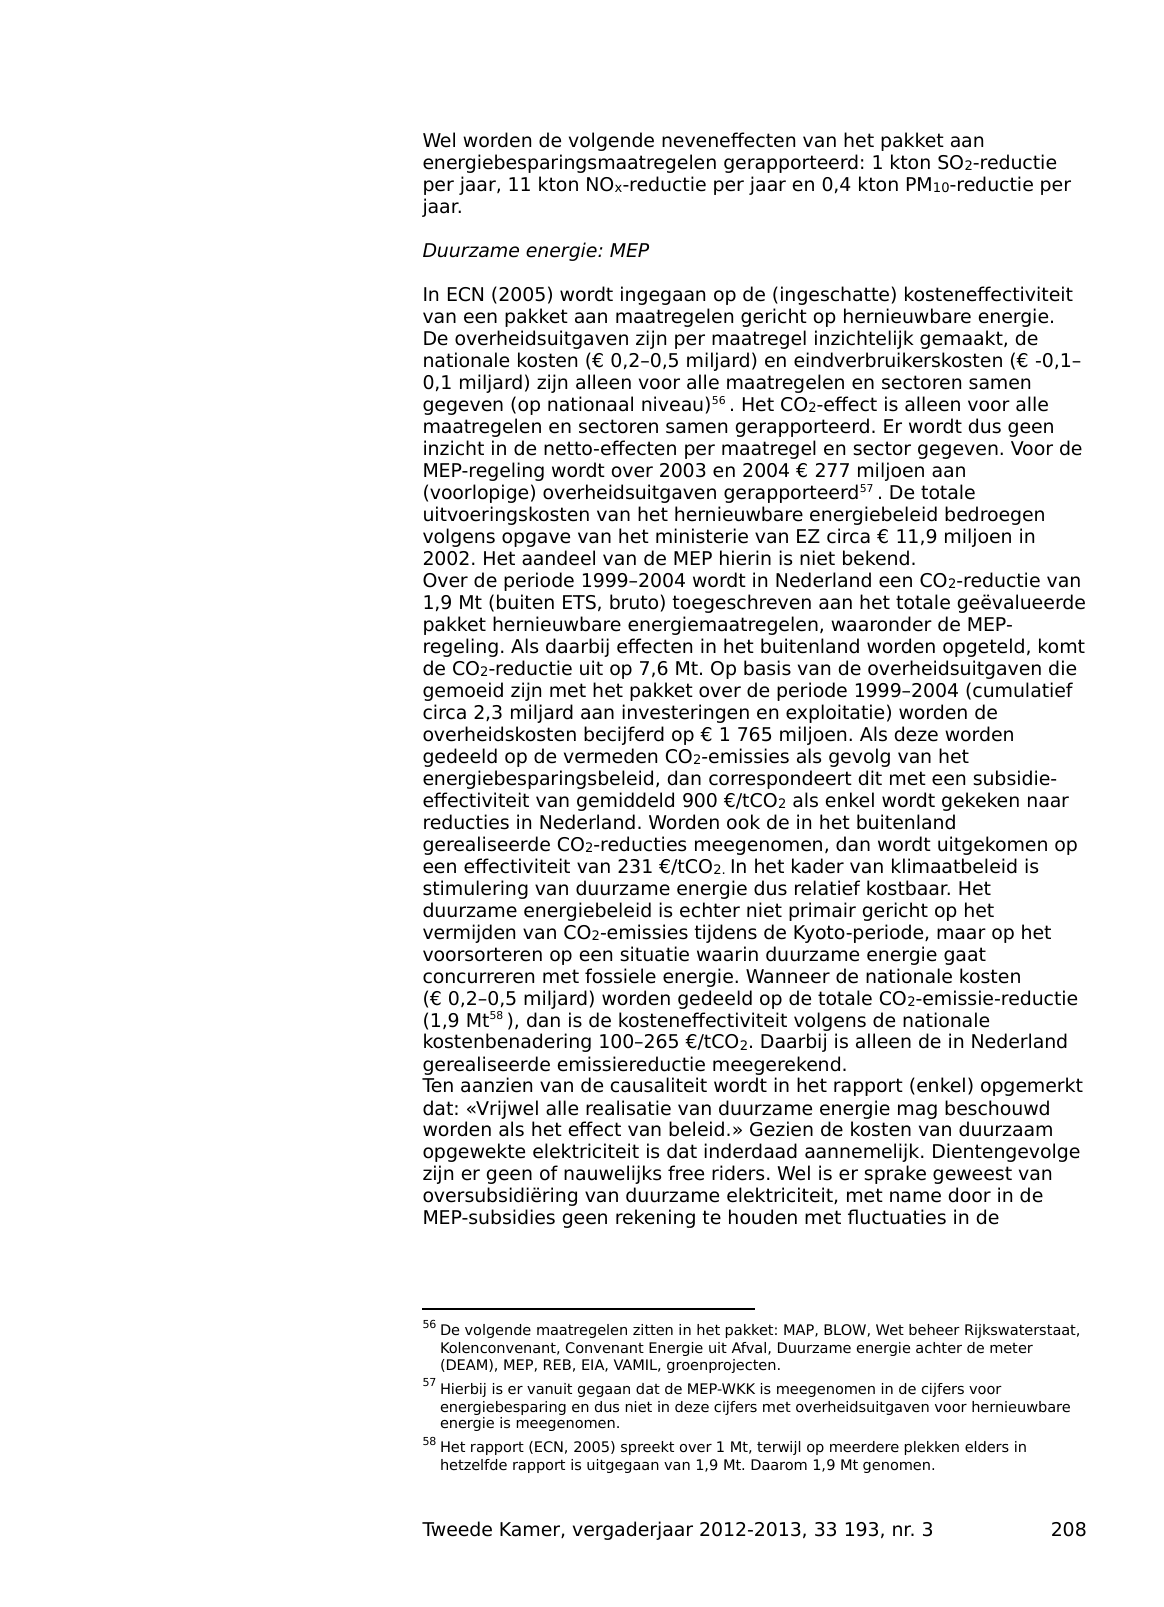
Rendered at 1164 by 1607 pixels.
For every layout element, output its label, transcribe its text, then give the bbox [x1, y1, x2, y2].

subtitle Duurzame energie: MEP [422, 240, 1087, 262]
text Het rapport (ECN, 2005) spreekt over 1 Mt, terwijl op meerdere plekken elders in hetzelfde rapport is uitgegaan van 1,9 Mt. Daarom 1,9 Mt genomen. [422, 1435, 1087, 1474]
text Hierbij is er vanuit gegaan dat de MEP-WKK is meegenomen in de cijfers voor energiebesparing en dus niet in deze cijfers met overheidsuitgaven voor hernieuwbare energie is meegenomen. [422, 1377, 1087, 1432]
text De volgende maatregelen zitten in het pakket: MAP, BLOW, Wet beheer Rijkswaterstaat, Kolenconvenant, Convenant Energie uit Afval, Duurzame energie achter de meter (DEAM), MEP, REB, EIA, VAMIL, groenprojecten. [422, 1318, 1087, 1374]
text In ECN (2005) wordt ingegaan op de (ingeschatte) kosteneffectiviteit van een pakket aan maatregelen gericht op hernieuwbare energie. De overheidsuitgaven zijn per maatregel inzichtelijk gemaakt, de nationale kosten (€ 0,2–0,5 miljard) en eindverbruikerskosten (€ -0,1–0,1 miljard) zijn alleen voor alle maatregelen en sectoren samen gegeven (op nationaal niveau). Het CO2-effect is alleen voor alle maatregelen en sectoren samen gerapporteerd. Er wordt dus geen inzicht in de netto-effecten per maatregel en sector gegeven. Voor de MEP-regeling wordt over 2003 en 2004 € 277 miljoen aan (voorlopige) overheidsuitgaven gerapporteerd. De totale uitvoeringskosten van het hernieuwbare energiebeleid bedroegen volgens opgave van het ministerie van EZ circa € 11,9 miljoen in 2002. Het aandeel van de MEP hierin is niet bekend. [422, 284, 1087, 570]
text Ten aanzien van de causaliteit wordt in het rapport (enkel) opgemerkt dat: «Vrijwel alle realisatie van duurzame energie mag beschouwd worden als het effect van beleid.» Gezien de kosten van duurzaam opgewekte elektriciteit is dat inderdaad aannemelijk. Dientengevolge zijn er geen of nauwelijks free riders. Wel is er sprake geweest van oversubsidiëring van duurzame elektriciteit, met name door in de MEP-subsidies geen rekening te houden met fluctuaties in de [422, 1075, 1087, 1229]
text Wel worden de volgende neveneffecten van het pakket aan energiebesparingsmaatregelen gerapporteerd: 1 kton SO2-reductie per jaar, 11 kton NOx-reductie per jaar en 0,4 kton PM10-reductie per jaar. [422, 130, 1087, 218]
text Over de periode 1999–2004 wordt in Nederland een CO2-reductie van 1,9 Mt (buiten ETS, bruto) toegeschreven aan het totale geëvalueerde pakket hernieuwbare energiemaatregelen, waaronder de MEP-regeling. Als daarbij effecten in het buitenland worden opgeteld, komt de CO2-reductie uit op 7,6 Mt. Op basis van de overheidsuitgaven die gemoeid zijn met het pakket over de periode 1999–2004 (cumulatief circa 2,3 miljard aan investeringen en exploitatie) worden de overheidskosten becijferd op € 1 765 miljoen. Als deze worden gedeeld op de vermeden CO2-emissies als gevolg van het energiebesparingsbeleid, dan correspondeert dit met een subsidie-effectiviteit van gemiddeld 900 €/tCO2 als enkel wordt gekeken naar reducties in Nederland. Worden ook de in het buitenland gerealiseerde CO2-reducties meegenomen, dan wordt uitgekomen op een effectiviteit van 231 €/tCO2. In het kader van klimaatbeleid is stimulering van duurzame energie dus relatief kostbaar. Het duurzame energiebeleid is echter niet primair gericht op het vermijden van CO2-emissies tijdens de Kyoto-periode, maar op het voorsorteren op een situatie waarin duurzame energie gaat concurreren met fossiele energie. Wanneer de nationale kosten (€ 0,2–0,5 miljard) worden gedeeld op de totale CO2-emissie-reductie (1,9 Mt), dan is de kosteneffectiviteit volgens de nationale kostenbenadering 100–265 €/tCO2. Daarbij is alleen de in Nederland gerealiseerde emissiereductie meegerekend. [422, 570, 1087, 1075]
